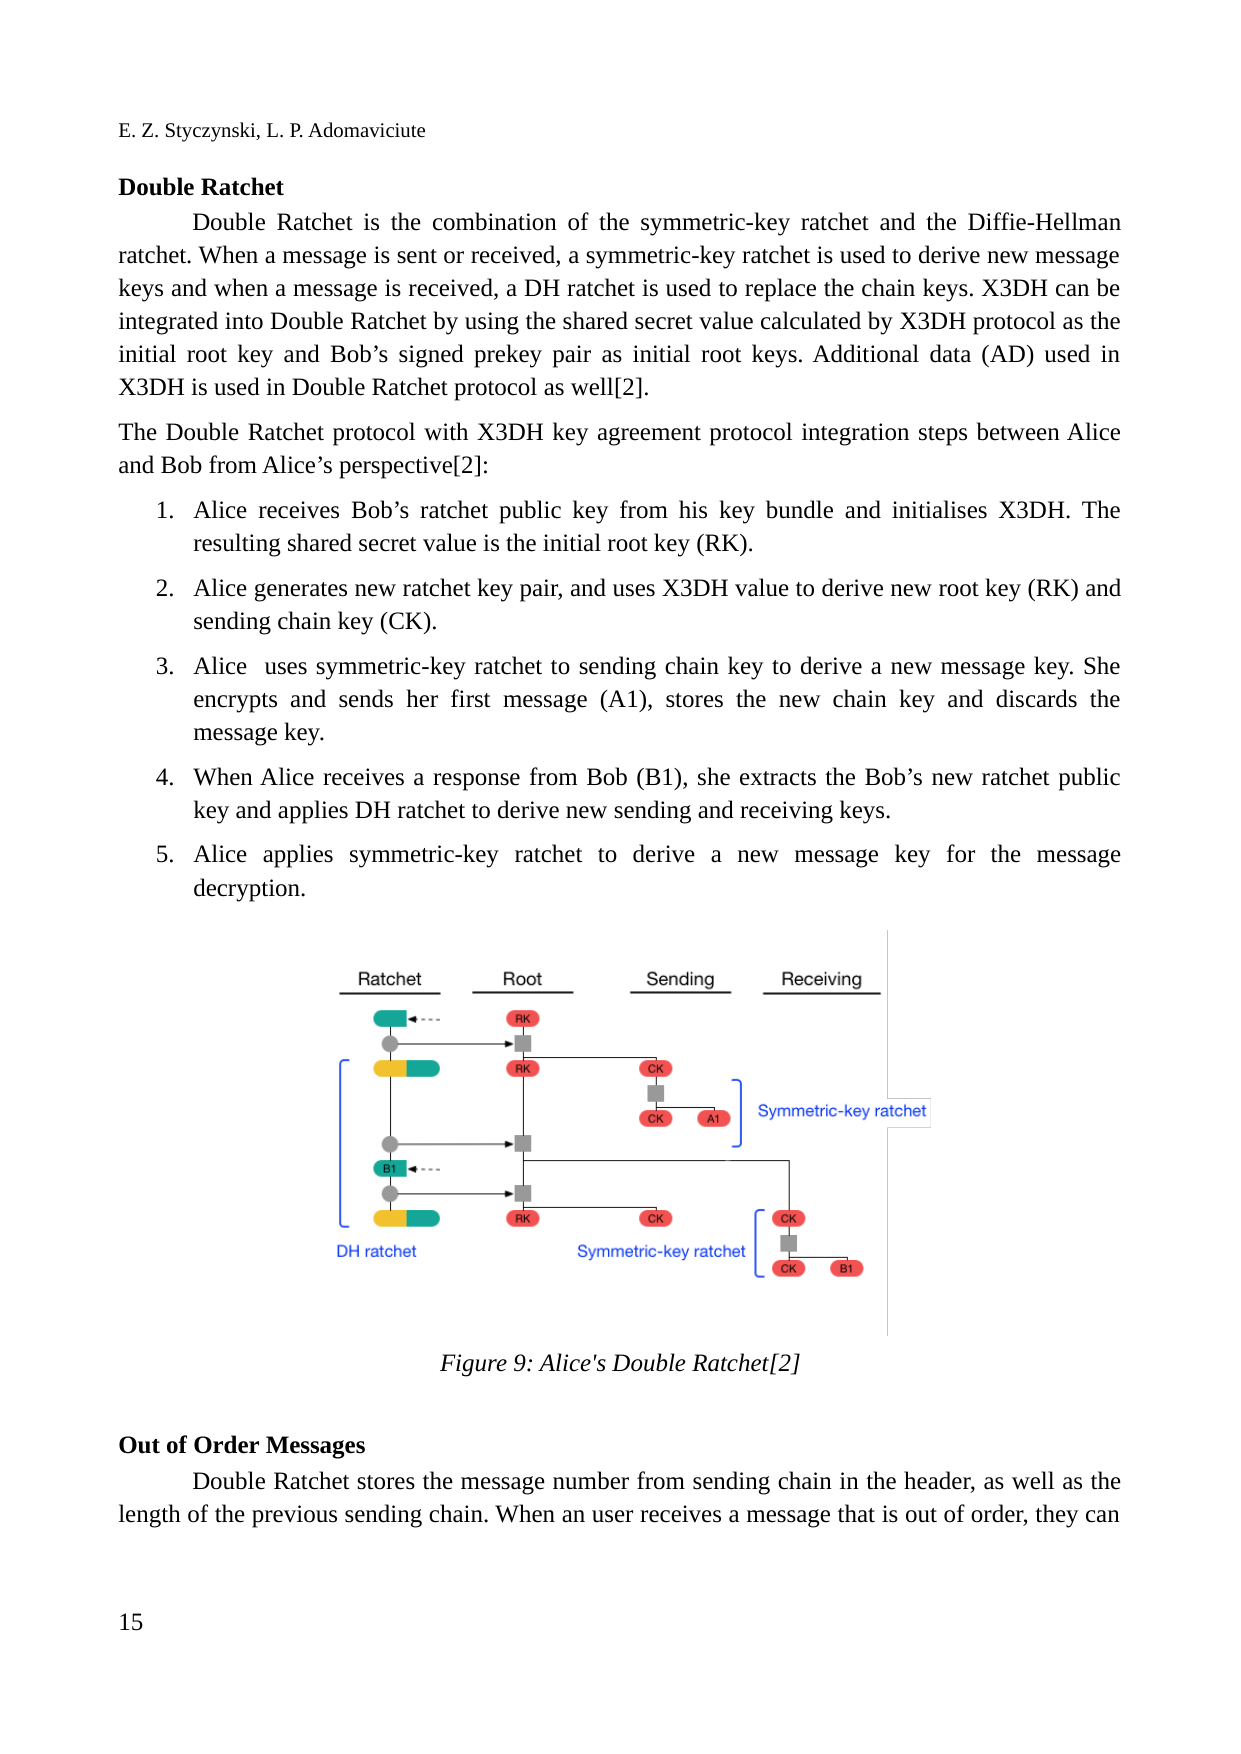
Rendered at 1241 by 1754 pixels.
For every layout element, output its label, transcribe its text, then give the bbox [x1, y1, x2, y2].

text Double Ratchet is the combination of the symmetric-key ratchet and the Diffie-Hellman ratchet. When a message is sent or received, a symmetric-key ratchet is used to derive new message keys and when a message is received, a DH ratchet is used to replace the chain keys. X3DH can be integrated into Double Ratchet by using the shared secret value calculated by X3DH protocol as the initial root key and Bob’s signed prekey pair as initial root keys. Additional data (AD) used in X3DH is used in Double Ratchet protocol as well[2]. [118, 207, 1122, 401]
subtitle Out of Order Messages [118, 1431, 1122, 1459]
text Double Ratchet stores the message number from sending chain in the header, as well as the length of the previous sending chain. When an user receives a message that is out of order, they can [118, 1466, 1122, 1528]
list Alice generates new ratchet key pair, and uses X3DH value to derive new root key (RK) and sending chain key (CK). [156, 573, 1122, 634]
list When Alice receives a response from Bob (B1), she extracts the Bob’s new ratchet public key and applies DH ratchet to derive new sending and receiving keys. [156, 762, 1122, 823]
subtitle Double Ratchet [118, 172, 1122, 200]
list Alice uses symmetric-key ratchet to sending chain key to derive a new message key. She encrypts and sends her first message (A1), stores the new chain key and discards the message key. [156, 651, 1122, 746]
text The Double Ratchet protocol with X3DH key agreement protocol integration steps between Alice and Bob from Alice’s perspective[2]: [118, 417, 1122, 479]
list Alice applies symmetric-key ratchet to derive a new message key for the message decryption. [156, 839, 1122, 901]
text Figure 9: Alice's Double Ratchet[2] [309, 1336, 932, 1376]
picture [308, 930, 932, 1336]
list Alice receives Bob’s ratchet public key from his key bundle and initialises X3DH. The resulting shared secret value is the initial root key (RK). [156, 495, 1122, 557]
